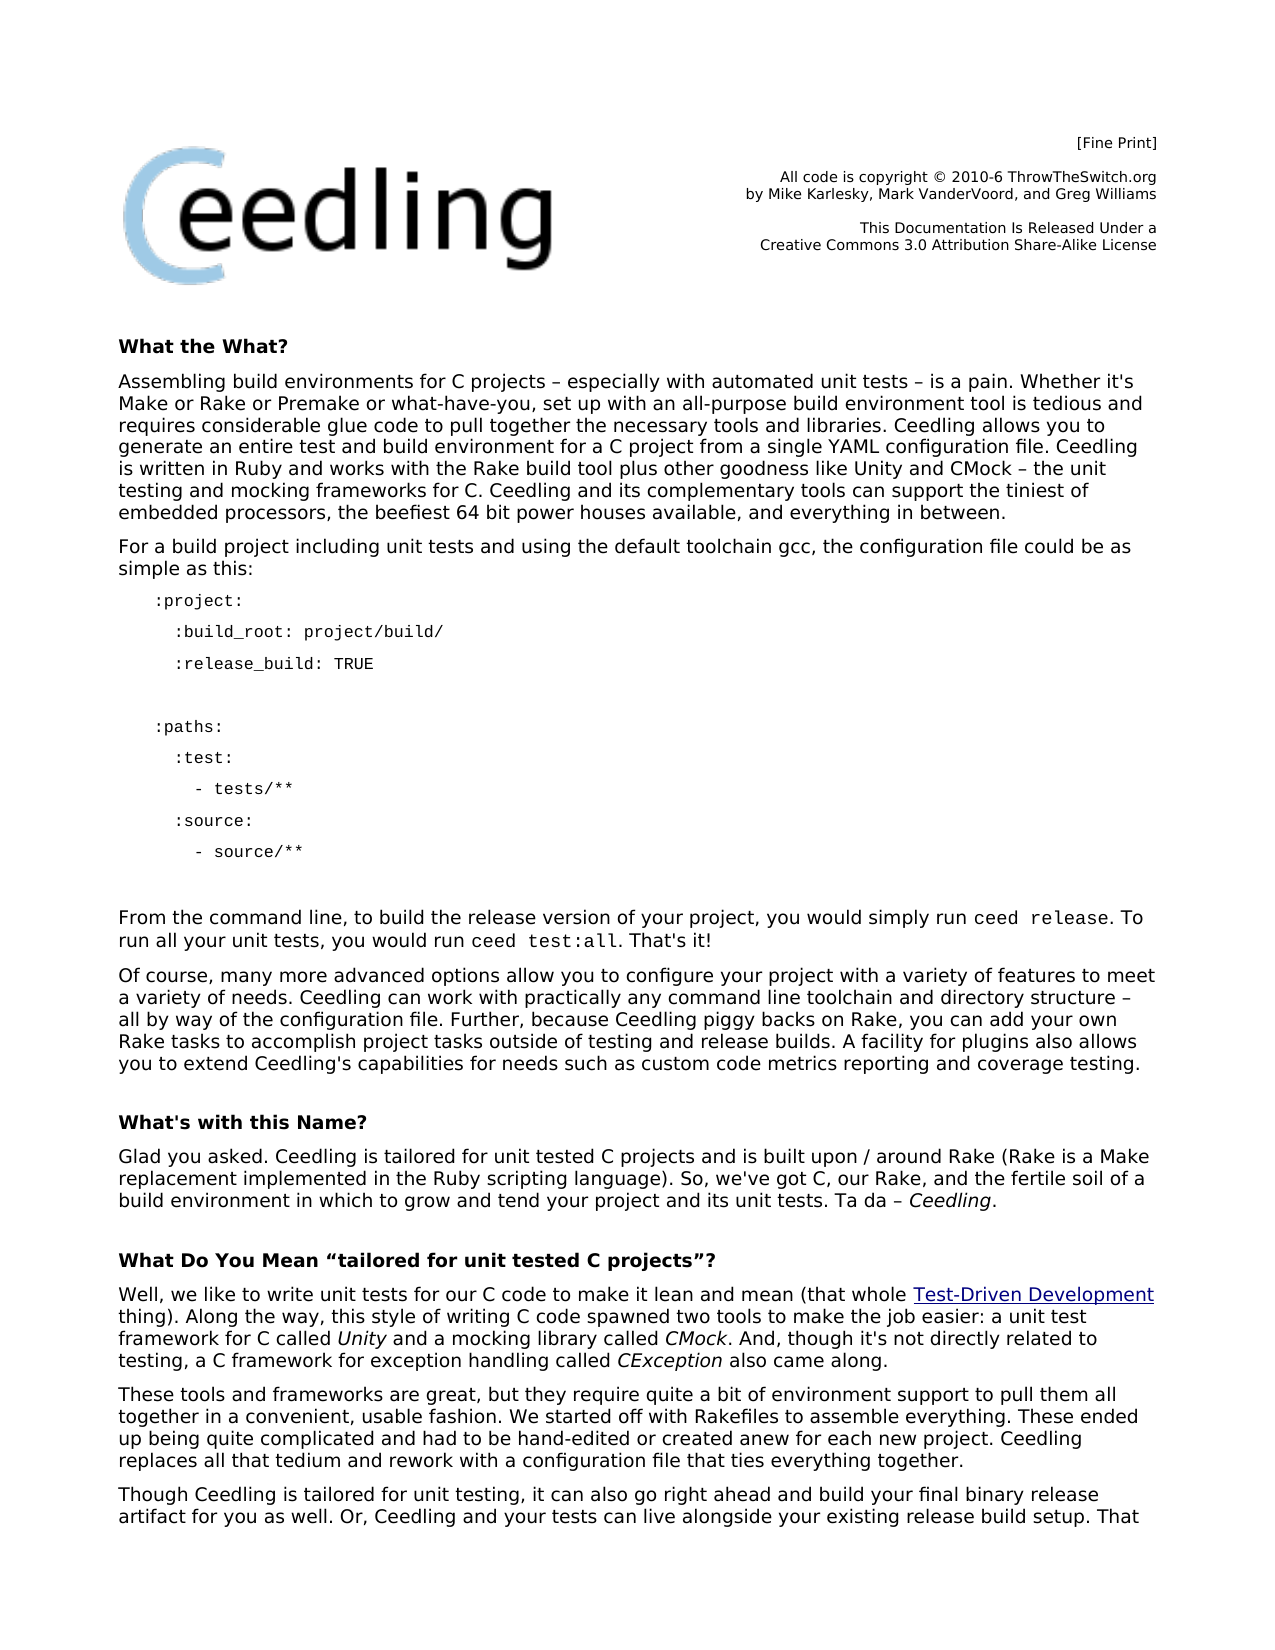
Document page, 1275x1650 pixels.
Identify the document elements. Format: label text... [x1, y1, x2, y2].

text :paths: [154, 718, 1157, 737]
text Well, we like to write unit tests for our C code to make it lean and mean (that whole Test-Driven Development thing). Along the way, this style of writing C code spawned two tools to make the job easier: a unit test framework for C called Unity and a mocking library called CMock. And, though it's not directly related to testing, a C framework for exception handling called CException also came along. [118, 1284, 1157, 1372]
text Assembling build environments for C projects – especially with automated unit tests – is a pain. Whether it's Make or Rake or Premake or what-have-you, set up with an all-purpose build environment tool is tedious and requires considerable glue code to pull together the necessary tools and libraries. Ceedling allows you to generate an entire test and build environment for a C project from a single YAML configuration file. Ceedling is written in Ruby and works with the Rake build tool plus other goodness like Unity and CMock – the unit testing and mocking frameworks for C. Ceedling and its complementary tools can support the tiniest of embedded processors, the beefiest 64 bit power houses available, and everything in between. [118, 371, 1157, 524]
text Creative Commons 3.0 Attribution Share-Alike License [639, 237, 1157, 254]
text :source: [154, 812, 1157, 831]
picture [118, 118, 639, 331]
text Though Ceedling is tailored for unit testing, it can also go right ahead and build your final binary release artifact for you as well. Or, Ceedling and your tests can live alongside your existing release build setup. That [118, 1484, 1157, 1528]
text by Mike Karlesky, Mark VanderVoord, and Greg Williams [639, 186, 1157, 203]
text For a build project including unit tests and using the default toolchain gcc, the configuration file could be as simple as this: [118, 536, 1157, 580]
text This Documentation Is Released Under a [639, 220, 1157, 237]
text :test: [154, 749, 1157, 768]
text All code is copyright © 2010-6 ThrowTheSwitch.org [639, 169, 1157, 186]
text - tests/** [154, 781, 1157, 800]
text :project: [154, 593, 1157, 612]
text These tools and frameworks are great, but they require quite a bit of environment support to pull them all together in a convenient, usable fashion. We started off with Rakefiles to assemble everything. These ended up being quite complicated and had to be hand-edited or created anew for each new project. Ceedling replaces all that tedium and rework with a configuration file that ties everything together. [118, 1384, 1157, 1472]
text :build_root: project/build/ [154, 624, 1157, 643]
text Glad you asked. Ceedling is tailored for unit tested C projects and is built upon / around Rake (Rake is a Make replacement implemented in the Ruby scripting language). So, we've got C, our Rake, and the fertile soil of a build environment in which to grow and tend your project and its unit tests. Ta da – Ceedling. [118, 1147, 1157, 1212]
text [Fine Print] [639, 135, 1157, 152]
text Of course, many more advanced options allow you to configure your project with a variety of features to meet a variety of needs. Ceedling can work with practically any command line toolchain and directory structure – all by way of the configuration file. Further, because Ceedling piggy backs on Rake, you can add your own Rake tasks to accomplish project tasks outside of testing and release builds. A facility for plugins also allows you to extend Ceedling's capabilities for needs such as custom code metrics reporting and coverage testing. [118, 965, 1157, 1075]
subtitle What's with this Name? [118, 1112, 1157, 1134]
text From the command line, to build the release version of your project, you would simply run ceed release. To run all your unit tests, you would run ceed test:all. That's it! [118, 907, 1157, 953]
subtitle What Do You Mean “tailored for unit tested C projects”? [118, 1250, 1157, 1272]
text :release_build: TRUE [154, 655, 1157, 674]
subtitle What the What? [118, 336, 1157, 358]
text - source/** [154, 843, 1157, 862]
